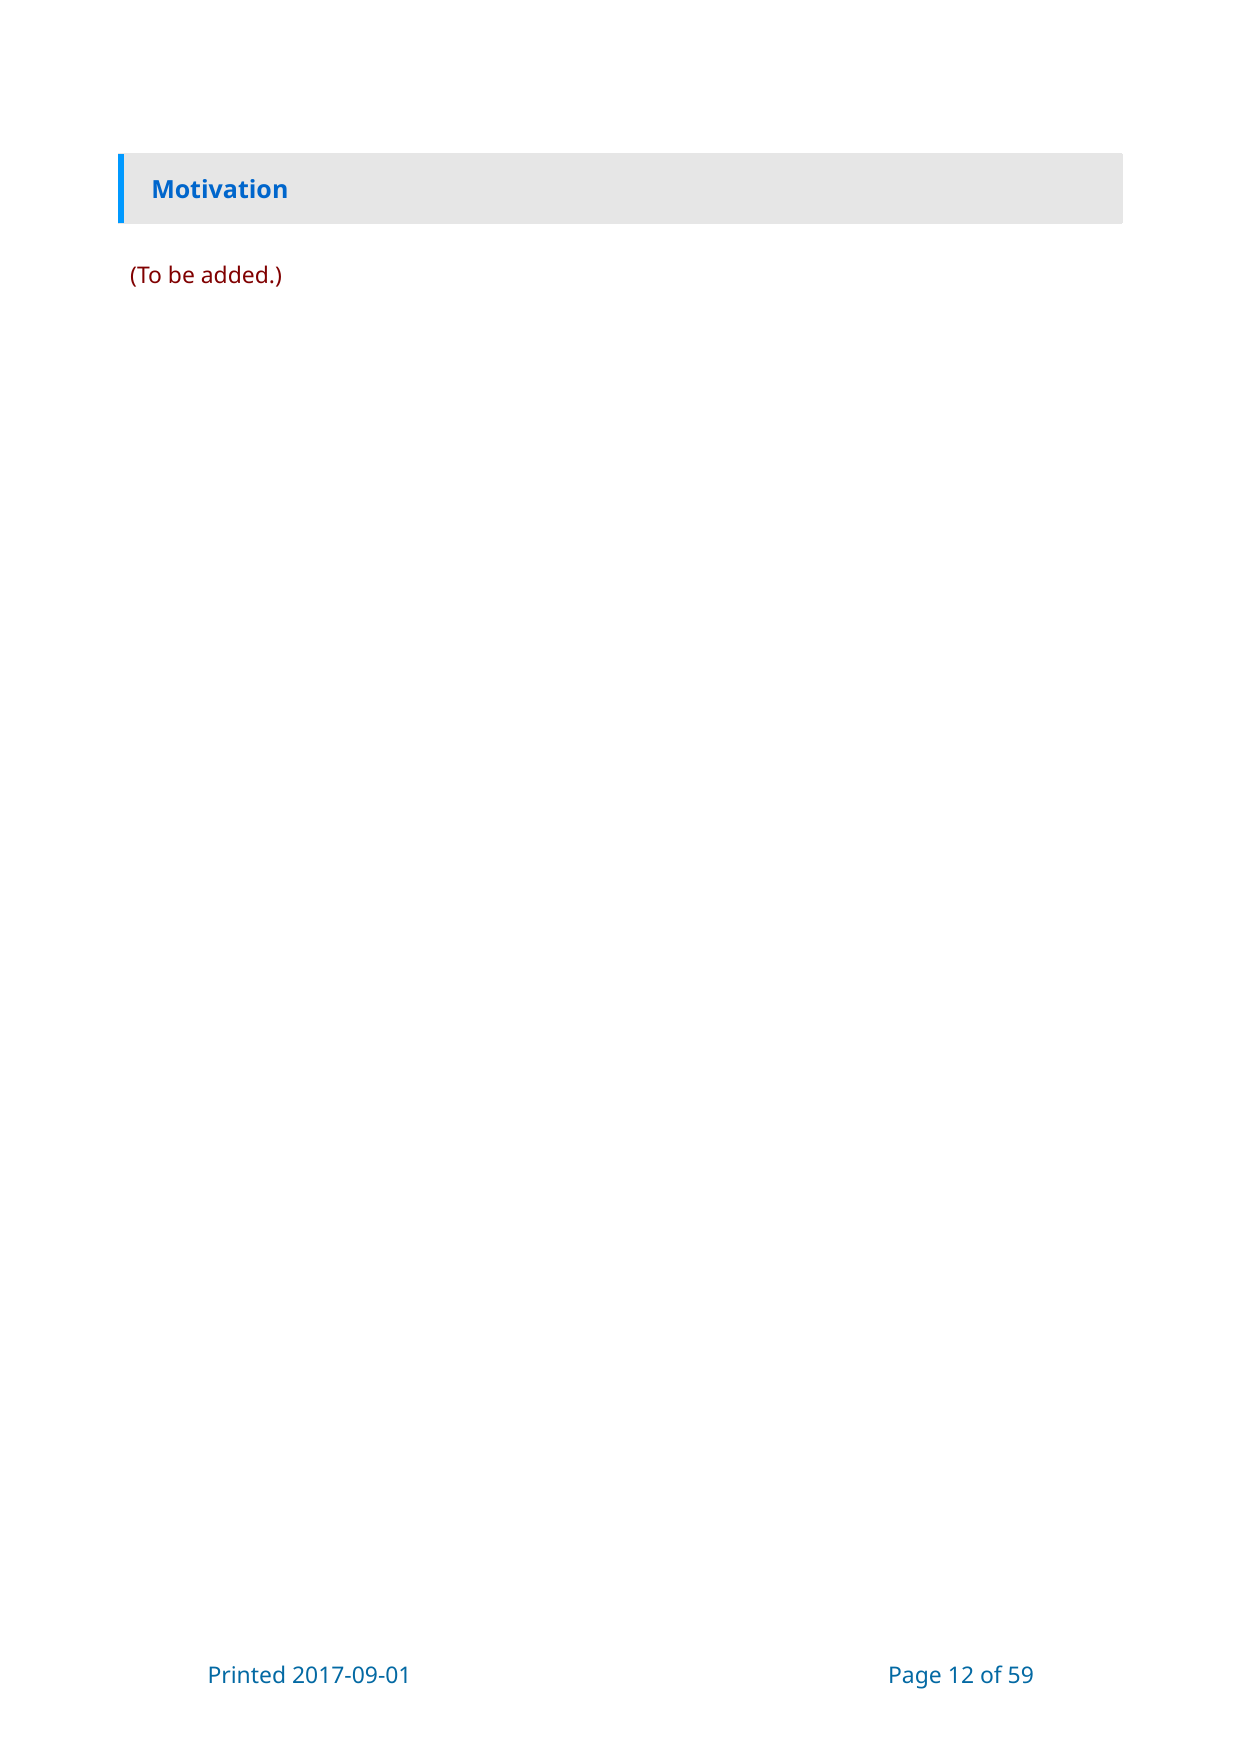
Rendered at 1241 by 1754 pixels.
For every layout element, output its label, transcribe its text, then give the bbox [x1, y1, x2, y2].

subtitle Motivation [124, 155, 1122, 223]
text (To be added.) [118, 259, 1122, 290]
